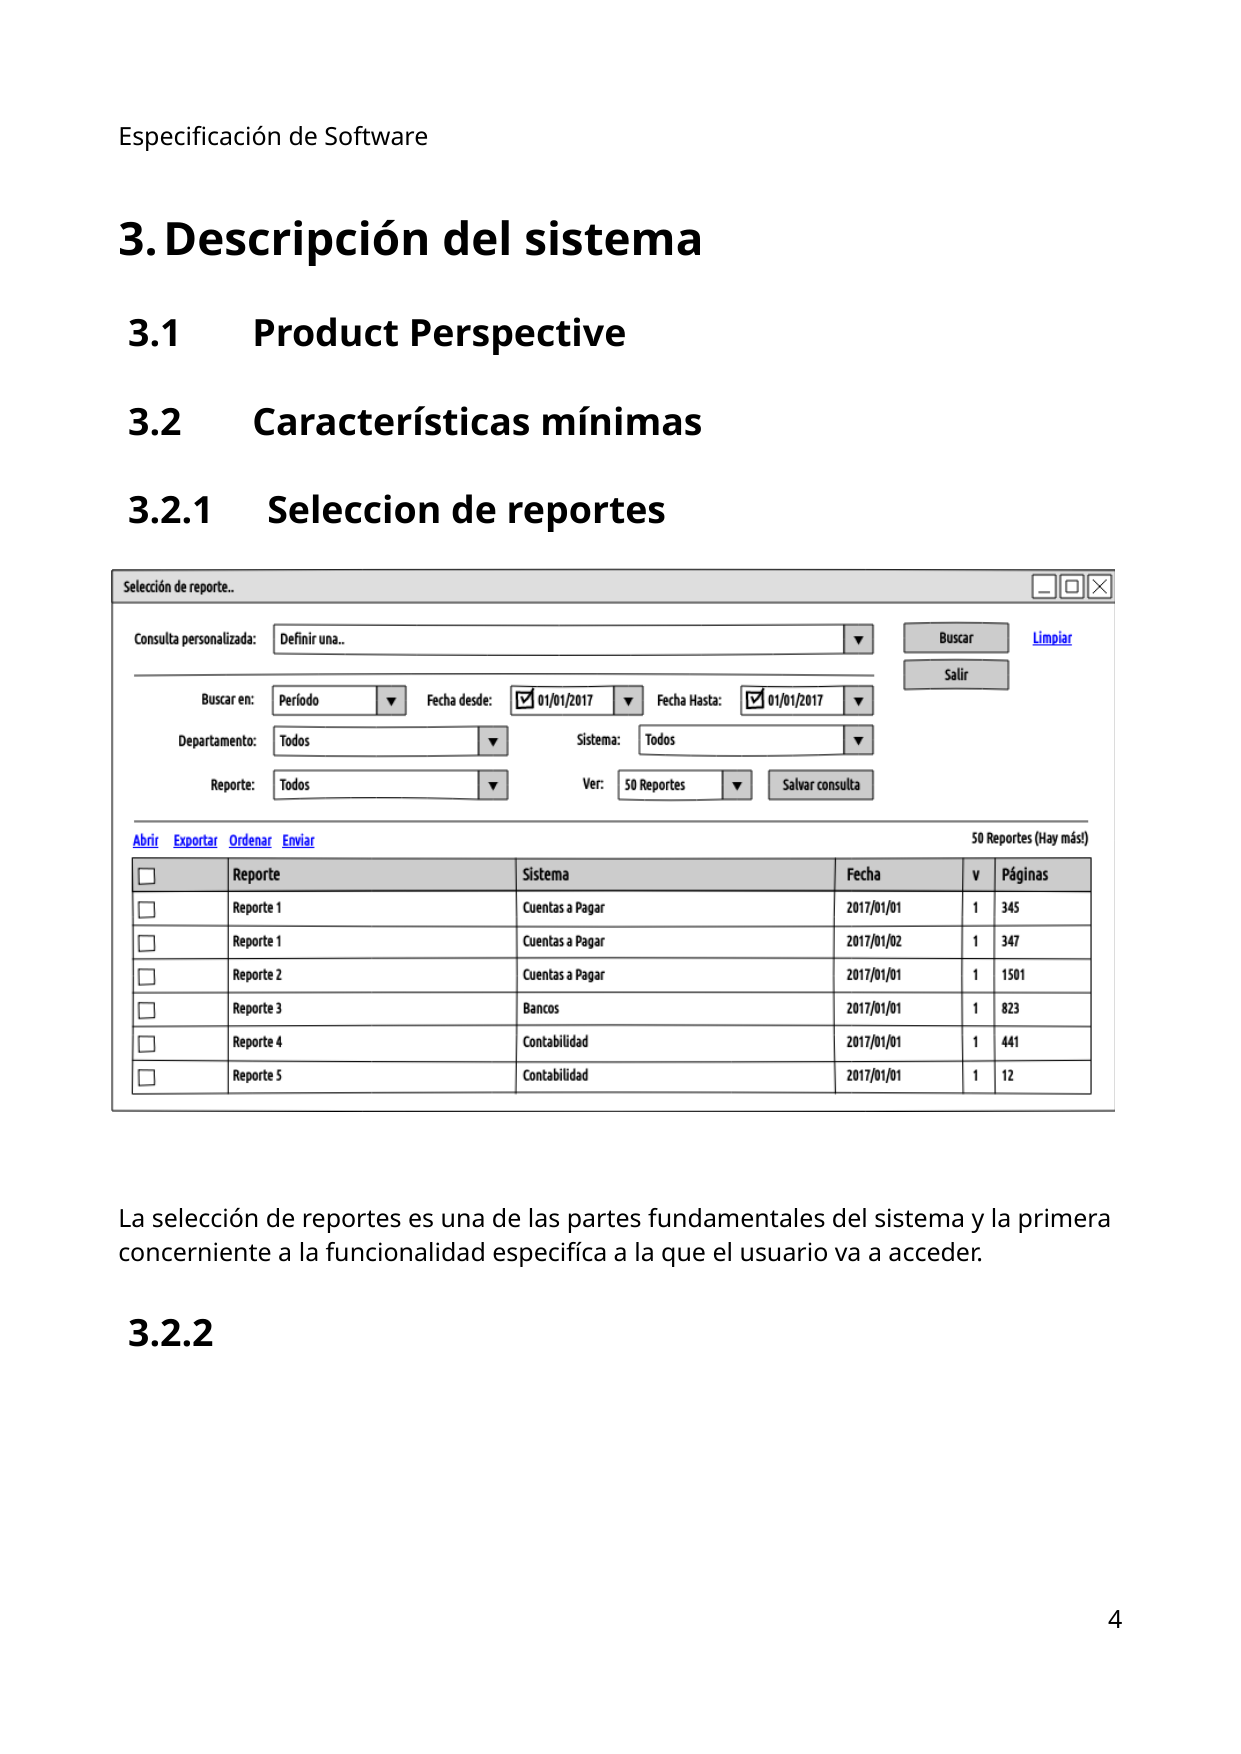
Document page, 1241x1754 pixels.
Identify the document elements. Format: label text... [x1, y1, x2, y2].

subtitle Product Perspective [118, 307, 1122, 358]
text La selección de reportes es una de las partes fundamentales del sistema y la primera concerniente a la funcionalidad especifíca a la que el usuario va a acceder. [118, 1200, 1122, 1268]
subtitle Descripción del sistema [118, 207, 1122, 269]
subtitle Seleccion de reportes [118, 484, 1122, 1163]
subtitle Características mínimas [118, 395, 1122, 446]
picture [111, 568, 1115, 1112]
